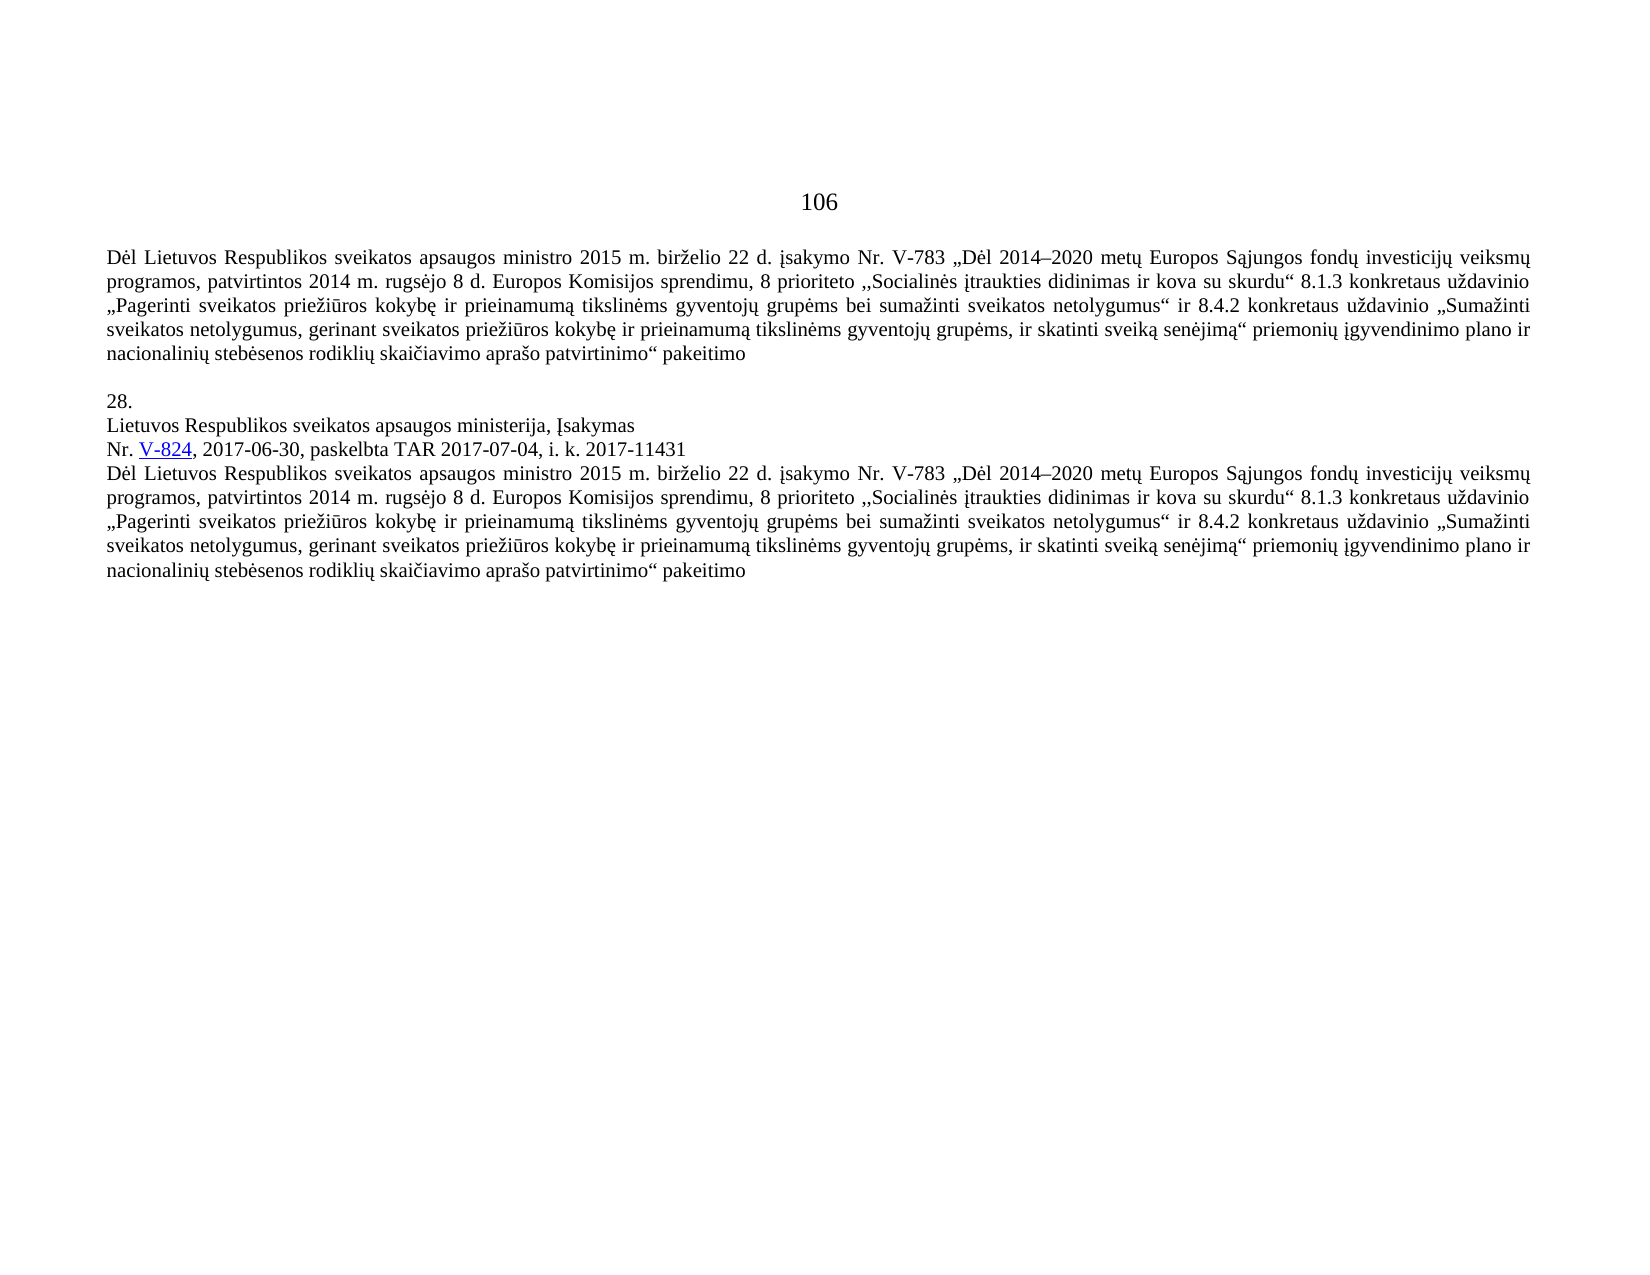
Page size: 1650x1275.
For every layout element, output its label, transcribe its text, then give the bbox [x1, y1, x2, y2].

text Dėl Lietuvos Respublikos sveikatos apsaugos ministro 2015 m. birželio 22 d. įsakymo Nr. V-783 „Dėl 2014–2020 metų Europos Sąjungos fondų investicijų veiksmų programos, patvirtintos 2014 m. rugsėjo 8 d. Europos Komisijos sprendimu, 8 prioriteto ,,Socialinės įtraukties didinimas ir kova su skurdu“ 8.1.3 konkretaus uždavinio „Pagerinti sveikatos priežiūros kokybę ir prieinamumą tikslinėms gyventojų grupėms bei sumažinti sveikatos netolygumus“ ir 8.4.2 konkretaus uždavinio „Sumažinti sveikatos netolygumus, gerinant sveikatos priežiūros kokybę ir prieinamumą tikslinėms gyventojų grupėms, ir skatinti sveiką senėjimą“ priemonių įgyvendinimo plano ir nacionalinių stebėsenos rodiklių skaičiavimo aprašo patvirtinimo“ pakeitimo [106, 245, 1532, 365]
text Lietuvos Respublikos sveikatos apsaugos ministerija, Įsakymas [106, 413, 1532, 437]
text Dėl Lietuvos Respublikos sveikatos apsaugos ministro 2015 m. birželio 22 d. įsakymo Nr. V-783 „Dėl 2014–2020 metų Europos Sąjungos fondų investicijų veiksmų programos, patvirtintos 2014 m. rugsėjo 8 d. Europos Komisijos sprendimu, 8 prioriteto ,,Socialinės įtraukties didinimas ir kova su skurdu“ 8.1.3 konkretaus uždavinio „Pagerinti sveikatos priežiūros kokybę ir prieinamumą tikslinėms gyventojų grupėms bei sumažinti sveikatos netolygumus“ ir 8.4.2 konkretaus uždavinio „Sumažinti sveikatos netolygumus, gerinant sveikatos priežiūros kokybę ir prieinamumą tikslinėms gyventojų grupėms, ir skatinti sveiką senėjimą“ priemonių įgyvendinimo plano ir nacionalinių stebėsenos rodiklių skaičiavimo aprašo patvirtinimo“ pakeitimo [106, 461, 1532, 582]
text 28. [106, 389, 1532, 413]
text Nr. V-824, 2017-06-30, paskelbta TAR 2017-07-04, i. k. 2017-11431 [106, 437, 1532, 461]
